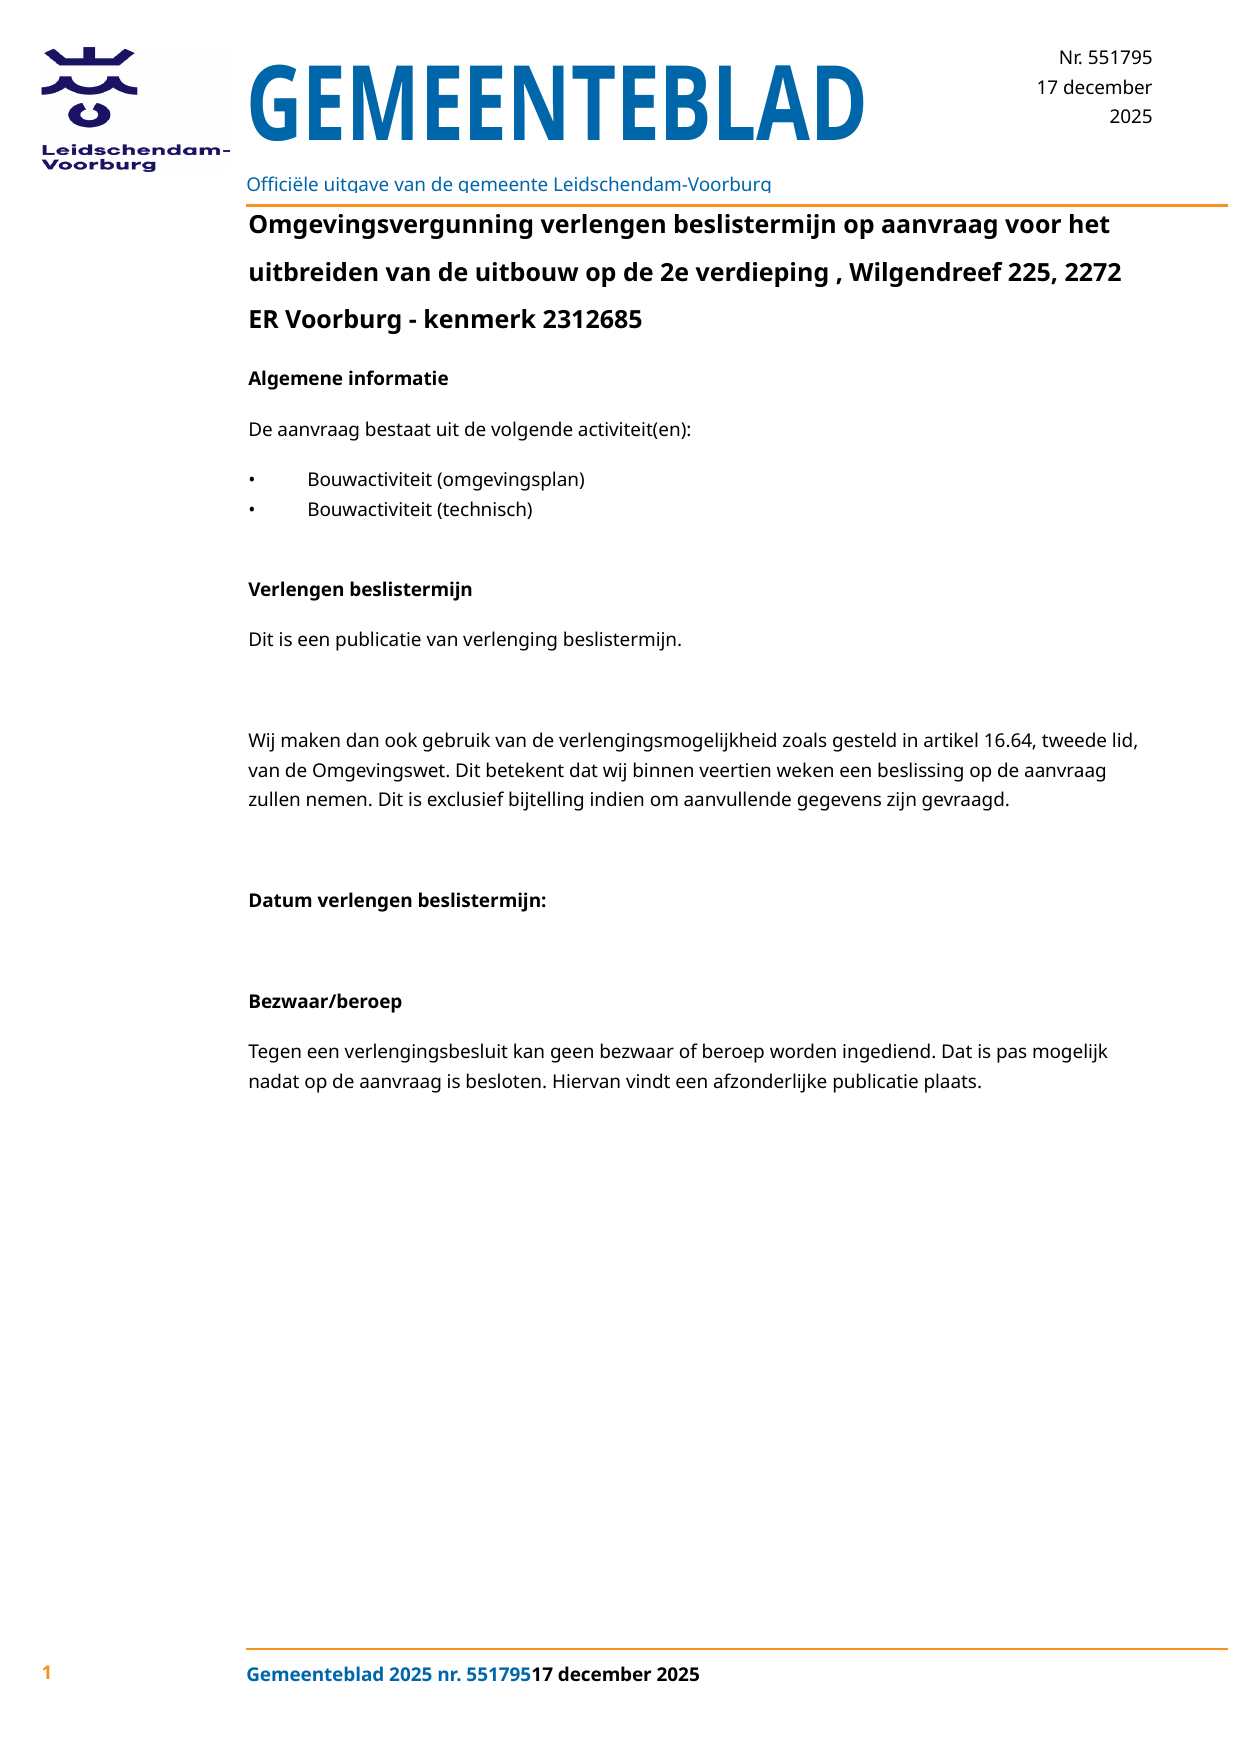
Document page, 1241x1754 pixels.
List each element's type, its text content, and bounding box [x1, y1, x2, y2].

text Datum verlengen beslistermijn: [248, 887, 1152, 913]
text Omgevingsvergunning verlengen beslistermijn op aanvraag voor het uitbreiden van de uitbouw op de 2e verdieping , Wilgendreef 225, 2272 ER Voorburg - kenmerk 2312685 [248, 207, 1152, 336]
picture [41, 47, 231, 172]
list Bouwactiviteit (technisch) [248, 496, 1152, 522]
text De aanvraag bestaat uit de volgende activiteit(en): [248, 416, 1152, 442]
text Tegen een verlengingsbesluit kan geen bezwaar of beroep worden ingediend. Dat is pas mogelijk nadat op de aanvraag is besloten. Hiervan vindt een afzonderlijke publicatie plaats. [248, 1038, 1152, 1094]
text Algemene informatie [248, 366, 1152, 391]
list Bouwactiviteit (omgevingsplan) [248, 466, 1152, 492]
text Wij maken dan ook gebruik van de verlengingsmogelijkheid zoals gesteld in artikel 16.64, tweede lid, van de Omgevingswet. Dit betekent dat wij binnen veertien weken een beslissing op de aanvraag zullen nemen. Dit is exclusief bijtelling indien om aanvullende gegevens zijn gevraagd. [248, 727, 1152, 812]
text Dit is een publicatie van verlenging beslistermijn. [248, 626, 1152, 652]
text Bezwaar/beroep [248, 988, 1152, 1014]
text Verlengen beslistermijn [248, 576, 1152, 602]
